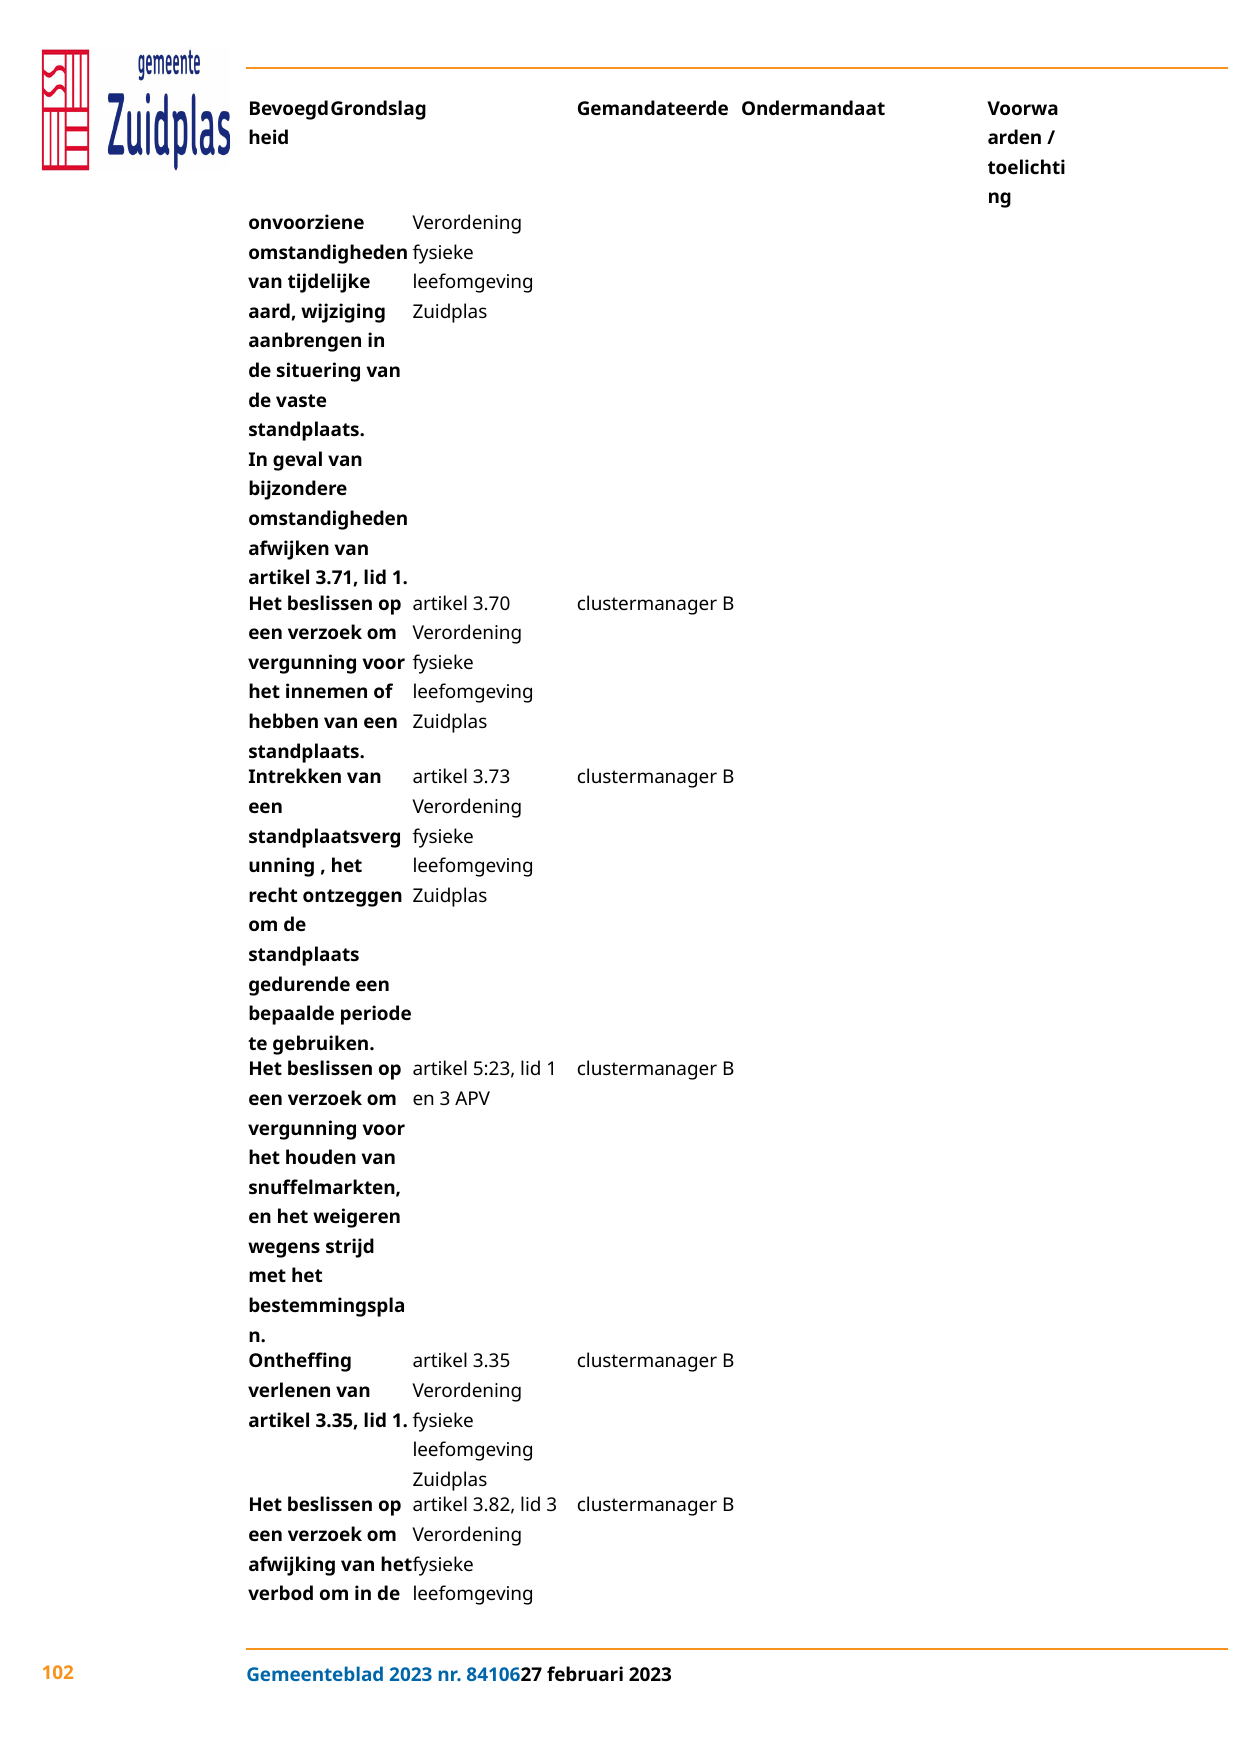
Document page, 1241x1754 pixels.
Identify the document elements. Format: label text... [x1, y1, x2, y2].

table_cell [741, 1492, 905, 1606]
table_header Gemandateerde [577, 95, 741, 209]
table_header Bevoegdheid [248, 95, 330, 209]
table_cell Verordening fysieke leefomgeving Zuidplas [412, 209, 577, 590]
table_header Grondslag [330, 95, 577, 209]
table_header Ondermandaat [741, 95, 987, 209]
table_header [1069, 95, 1152, 209]
table_cell clustermanager B [577, 1056, 741, 1348]
table_cell artikel 5:23, lid 1 en 3 APV [412, 1056, 577, 1348]
table_cell Het beslissen op een verzoek om afwijking van het verbod om in de [248, 1492, 412, 1606]
table_cell [905, 1492, 1152, 1606]
table_header Voorwaarden / toelichting [987, 95, 1069, 209]
table_cell [741, 764, 905, 1056]
table_cell [905, 1348, 1152, 1492]
table_cell [905, 764, 1152, 1056]
table_cell [577, 209, 741, 590]
table_cell onvoorziene omstandigheden van tijdelijke aard, wijziging aanbrengen in de situering van de vaste standplaats. In geval van bijzondere omstandigheden afwijken van artikel 3.71, lid 1. [248, 209, 412, 590]
table_cell clustermanager B [577, 764, 741, 1056]
table_cell [741, 209, 905, 590]
picture [41, 47, 231, 172]
table_cell artikel 3.70 Verordening fysieke leefomgeving Zuidplas [412, 590, 577, 764]
table_cell [741, 590, 905, 764]
table_cell Het beslissen op een verzoek om vergunning voor het houden van snuffelmarkten, en het weigeren wegens strijd met het bestemmingsplan. [248, 1056, 412, 1348]
table_cell clustermanager B [577, 590, 741, 764]
table_cell [905, 209, 1152, 590]
table_cell Het beslissen op een verzoek om vergunning voor het innemen of hebben van een standplaats. [248, 590, 412, 764]
table_cell artikel 3.73 Verordening fysieke leefomgeving Zuidplas [412, 764, 577, 1056]
table_cell artikel 3.82, lid 3 Verordening fysieke leefomgeving [412, 1492, 577, 1606]
table_cell [905, 590, 1152, 764]
table_cell artikel 3.35 Verordening fysieke leefomgeving Zuidplas [412, 1348, 577, 1492]
table_cell [741, 1348, 905, 1492]
table_cell Ontheffing verlenen van artikel 3.35, lid 1. [248, 1348, 412, 1492]
table_cell Intrekken van een standplaatsvergunning , het recht ontzeggen om de standplaats gedurende een bepaalde periode te gebruiken. [248, 764, 412, 1056]
table_cell [741, 1056, 905, 1348]
table_cell clustermanager B [577, 1492, 741, 1606]
table_cell clustermanager B [577, 1348, 741, 1492]
table_cell [905, 1056, 1152, 1348]
